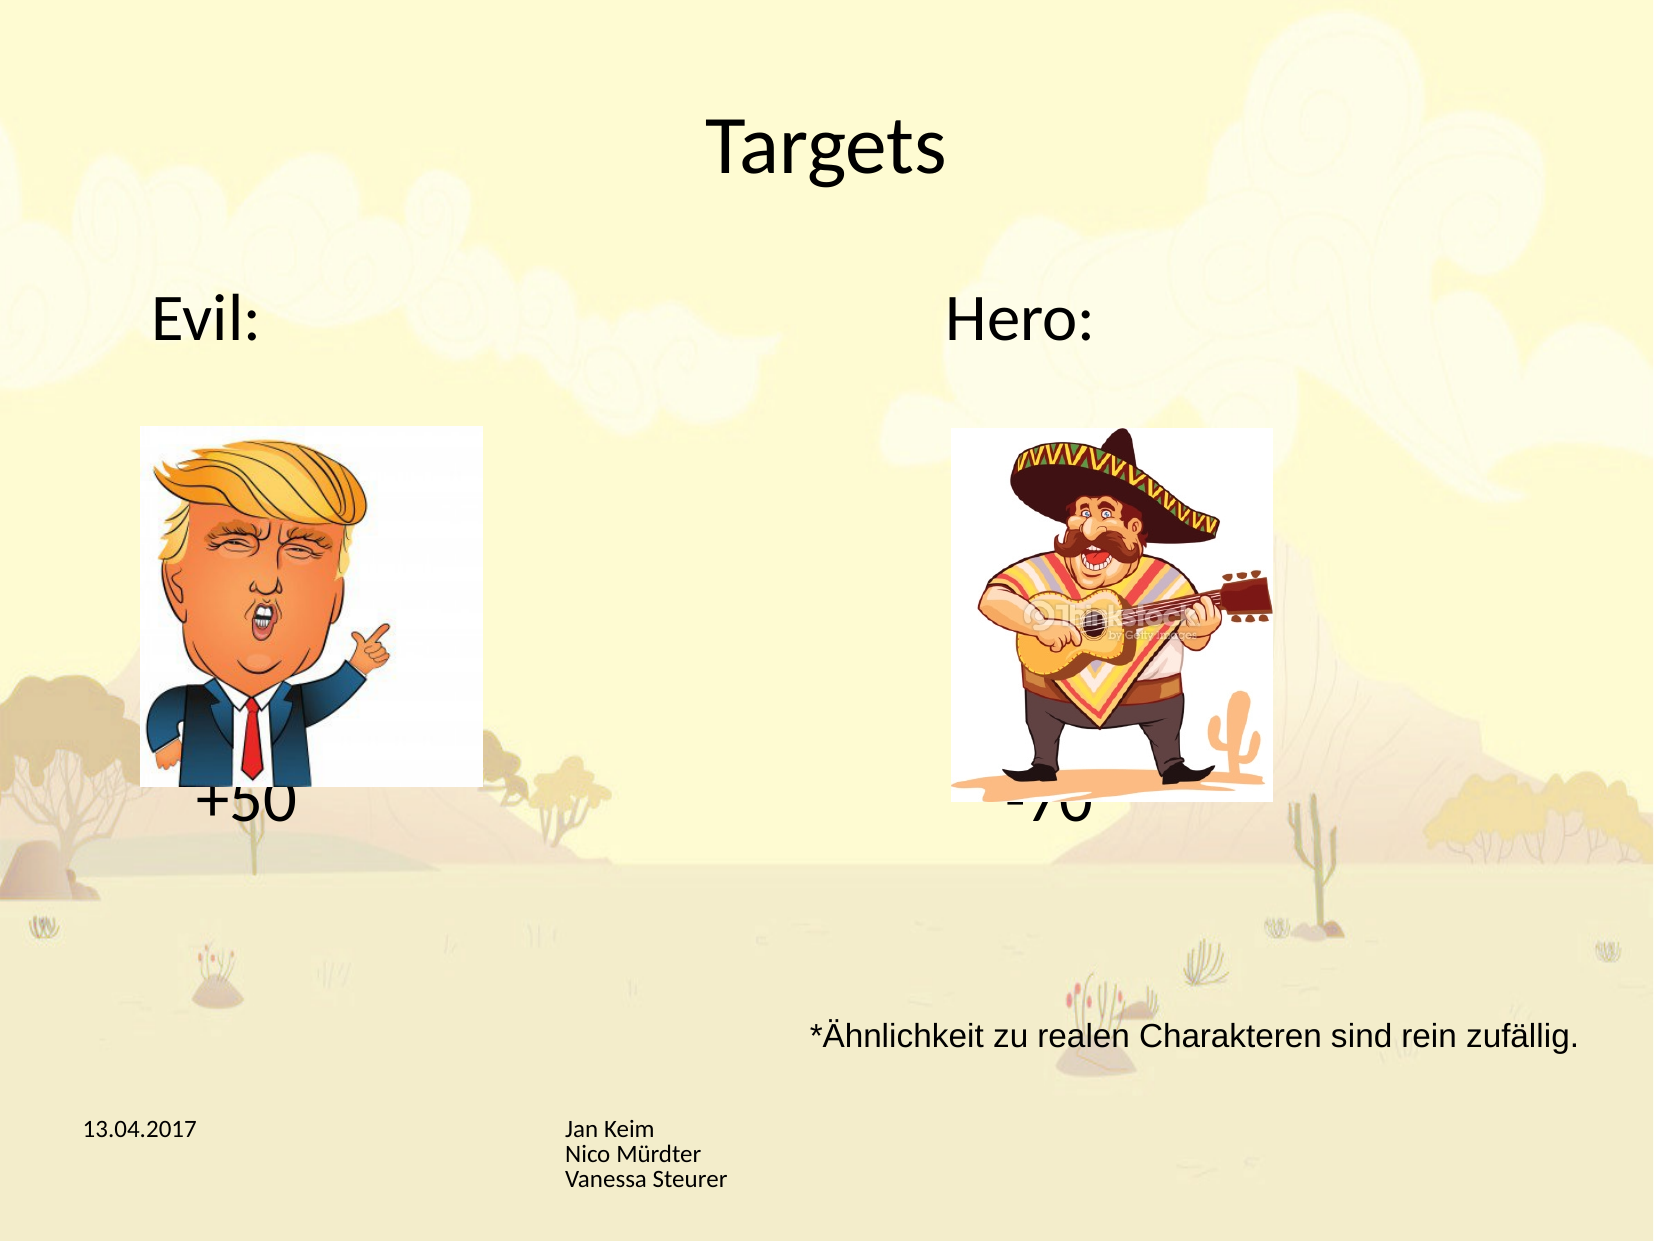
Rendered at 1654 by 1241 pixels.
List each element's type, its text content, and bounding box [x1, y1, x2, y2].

list Evil: +50 [80, 290, 807, 1010]
list Hero: -70 [844, 290, 1571, 1009]
title Targets [82, 49, 1571, 257]
picture [0, 0, 1654, 1241]
text_box *Ähnlichkeit zu realen Charakteren sind rein zufällig. [795, 1009, 1596, 1062]
